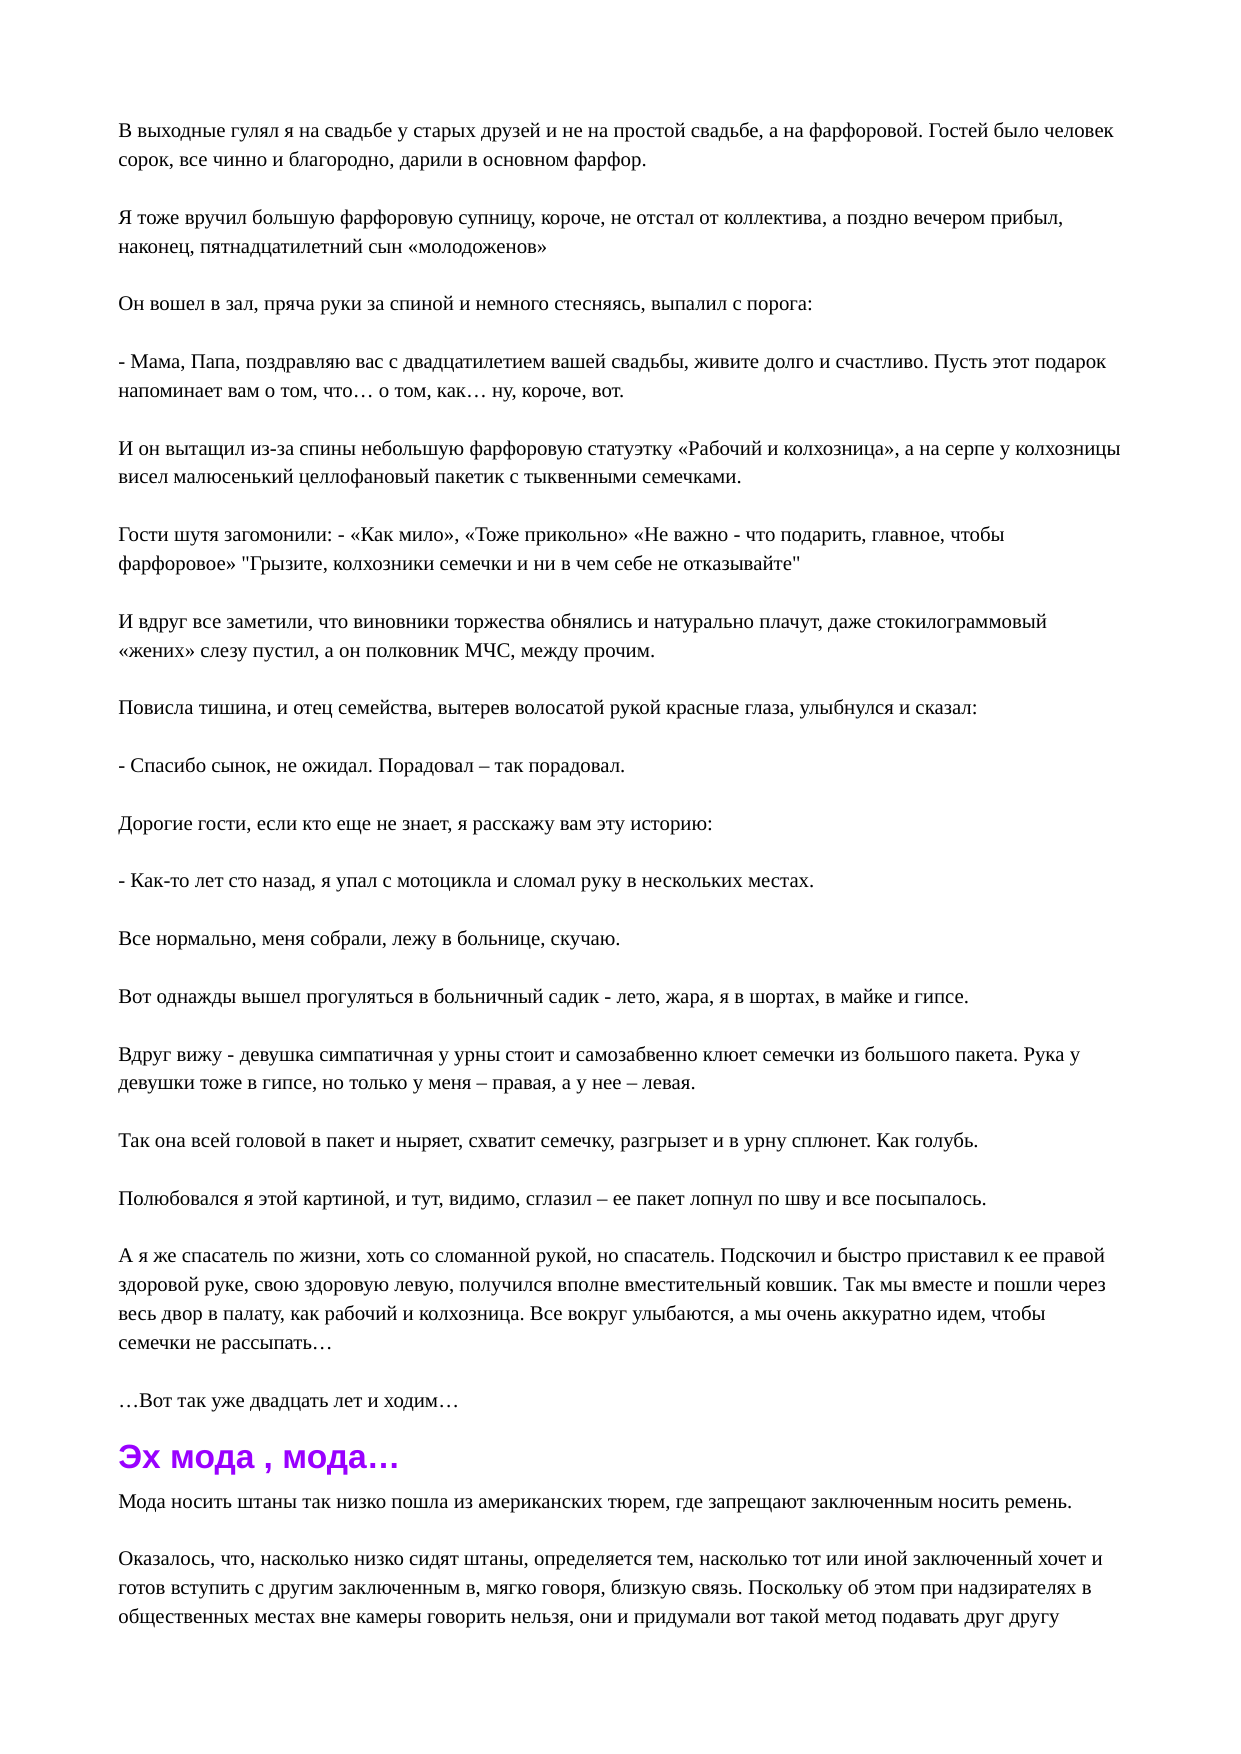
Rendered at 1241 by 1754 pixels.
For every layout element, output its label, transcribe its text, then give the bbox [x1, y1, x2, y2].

text Оказалось, что, насколько низко сидят штаны, определяется тем, насколько тот или иной заключенный хочет и готов вступить с другим заключенным в, мягко говоря, близкую связь. Поскольку об этом при надзирателях в общественных местах вне камеры говорить нельзя, они и придумали вот такой метод подавать друг другу [118, 1546, 1122, 1628]
text Дорогие гости, если кто еще не знает, я расскажу вам эту историю: [118, 811, 1122, 835]
text И он вытащил из-за спины небольшую фарфоровую статуэтку «Рабочий и колхозница», а на серпе у колхозницы висел малюсенький целлофановый пакетик с тыквенными семечками. [118, 436, 1122, 488]
text - Как-то лет сто назад, я упал с мотоцикла и сломал руку в нескольких местах. [118, 868, 1122, 892]
text В выходные гулял я на свадьбе у старых друзей и не на простой свадьбе, а на фарфоровой. Гостей было человек сорок, все чинно и благородно, дарили в основном фарфор. [118, 118, 1122, 171]
text Все нормально, меня собрали, лежу в больнице, скучаю. [118, 926, 1122, 950]
text А я же спасатель по жизни, хоть со сломанной рукой, но спасатель. Подскочил и быстро приставил к ее правой здоровой руке, свою здоровую левую, получился вполне вместительный ковшик. Так мы вместе и пошли через весь двор в палату, как рабочий и колхозница. Все вокруг улыбаются, а мы очень аккуратно идем, чтобы семечки не рассыпать… [118, 1243, 1122, 1354]
text Полюбовался я этой картиной, и тут, видимо, сглазил – ее пакет лопнул по шву и все посыпалось. [118, 1186, 1122, 1210]
subtitle Эх мода , мода… [118, 1437, 1122, 1476]
text Гости шутя загомонили: - «Как мило», «Тоже прикольно» «Не важно - что подарить, главное, чтобы фарфоровое» "Грызите, колхозники семечки и ни в чем себе не отказывайте" [118, 522, 1122, 575]
text - Мама, Папа, поздравляю вас с двадцатилетием вашей свадьбы, живите долго и счастливо. Пусть этот подарок напоминает вам о том, что… о том, как… ну, короче, вот. [118, 349, 1122, 402]
text Он вошел в зал, пряча руки за спиной и немного стесняясь, выпалил с порога: [118, 291, 1122, 315]
text Повисла тишина, и отец семейства, вытерев волосатой рукой красные глаза, улыбнулся и сказал: [118, 695, 1122, 719]
text - Спасибо сынок, не ожидал. Порадовал – так порадовал. [118, 753, 1122, 777]
text Так она всей головой в пакет и ныряет, схватит семечку, разгрызет и в урну сплюнет. Как голубь. [118, 1128, 1122, 1152]
text Мода носить штаны так низко пошла из американских тюрем, где запрещают заключенным носить ремень. [118, 1488, 1122, 1513]
text …Вот так уже двадцать лет и ходим… [118, 1388, 1122, 1412]
text Я тоже вручил большую фарфоровую супницу, короче, не отстал от коллектива, а поздно вечером прибыл, наконец, пятнадцатилетний сын «молодоженов» [118, 205, 1122, 258]
text Вот однажды вышел прогуляться в больничный садик - лето, жара, я в шортах, в майке и гипсе. [118, 984, 1122, 1008]
text Вдруг вижу - девушка симпатичная у урны стоит и самозабвенно клюет семечки из большого пакета. Рука у девушки тоже в гипсе, но только у меня – правая, а у нее – левая. [118, 1041, 1122, 1094]
text И вдруг все заметили, что виновники торжества обнялись и натурально плачут, даже стокилограммовый «жених» слезу пустил, а он полковник МЧС, между прочим. [118, 609, 1122, 662]
